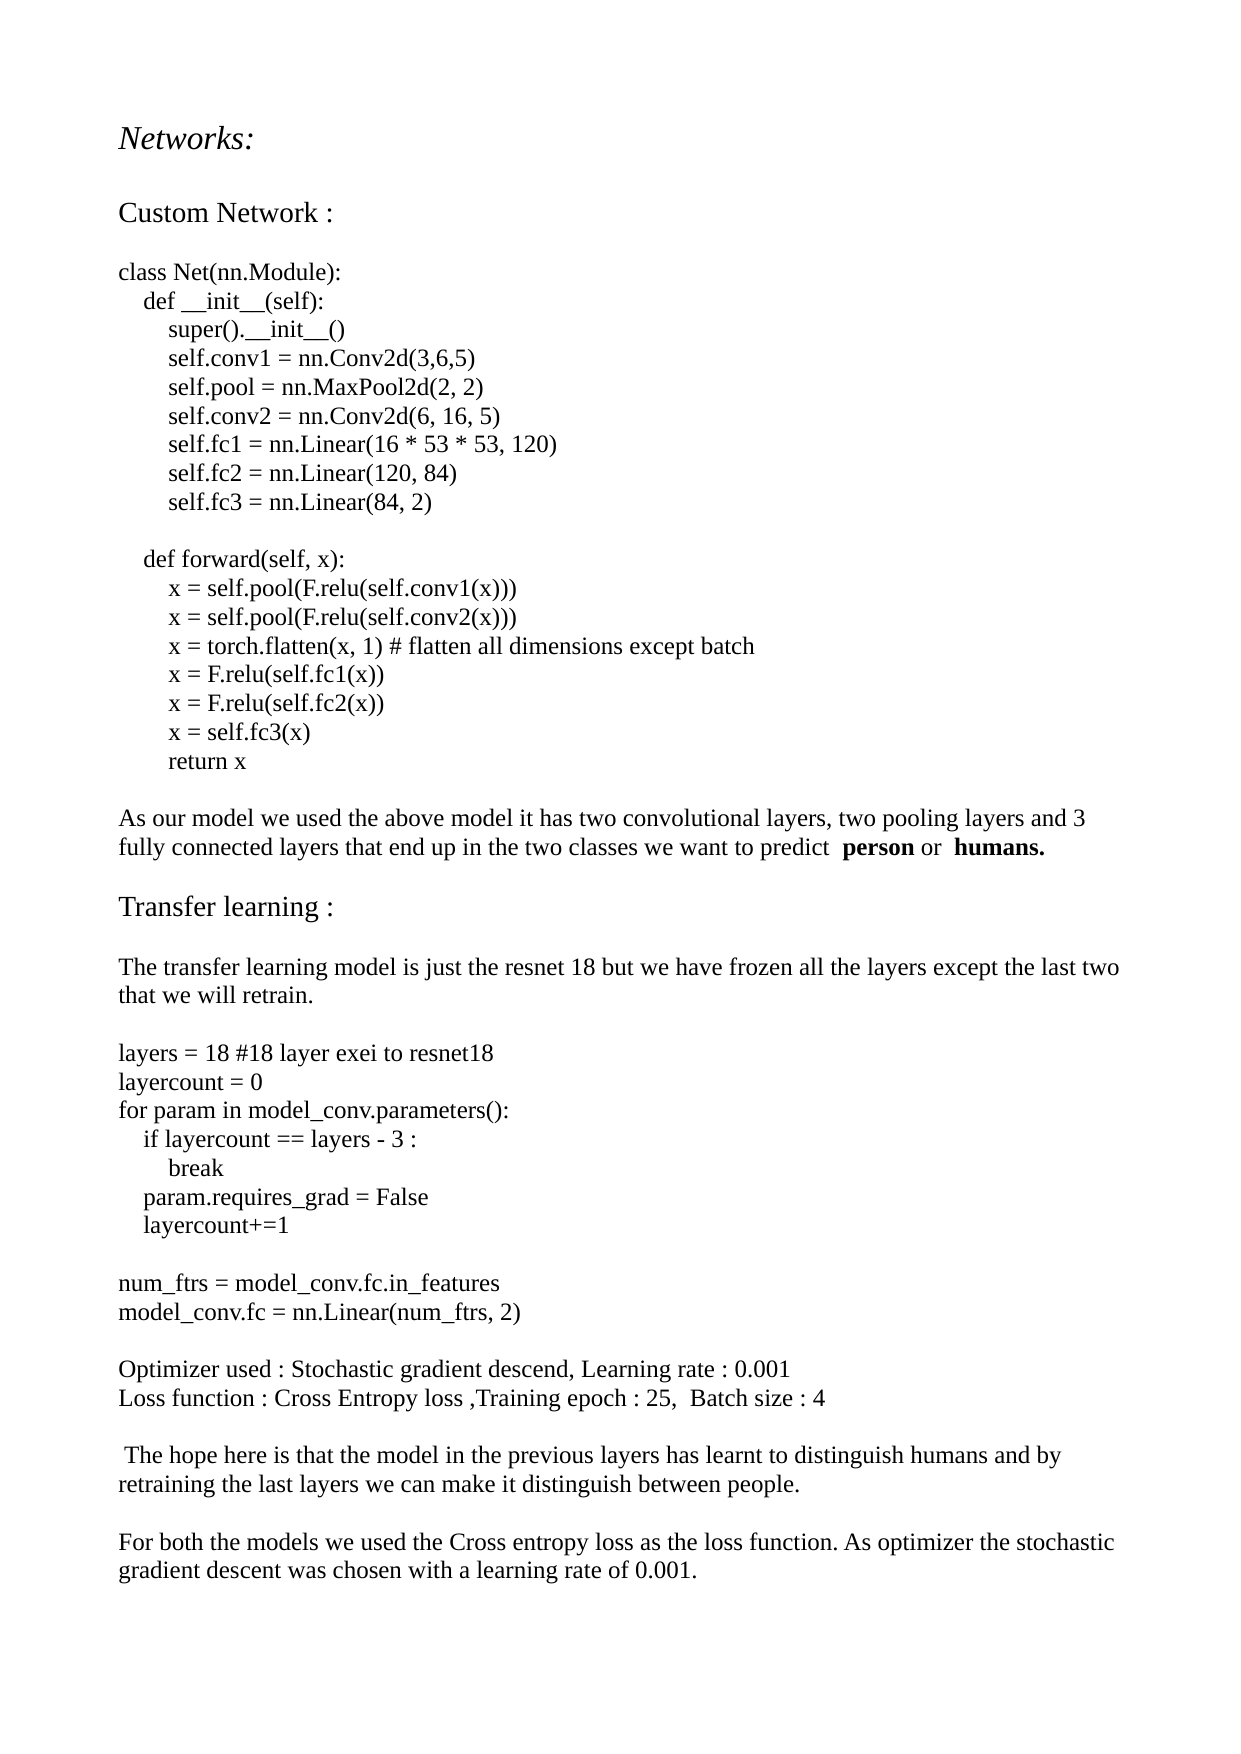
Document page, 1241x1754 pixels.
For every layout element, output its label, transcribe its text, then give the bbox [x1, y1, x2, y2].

text break [118, 1153, 1122, 1182]
text self.pool = nn.MaxPool2d(2, 2) [118, 372, 1122, 401]
text self.fc1 = nn.Linear(16 * 53 * 53, 120) [118, 429, 1122, 458]
text model_conv.fc = nn.Linear(num_ftrs, 2) [118, 1297, 1122, 1326]
text The hope here is that the model in the previous layers has learnt to distinguish humans and by retraining the last layers we can make it distinguish between people. [118, 1441, 1122, 1498]
text super().__init__() [118, 314, 1122, 343]
text layercount = 0 [118, 1067, 1122, 1096]
text Transfer learning : [118, 889, 1122, 923]
text x = F.relu(self.fc2(x)) [118, 688, 1122, 717]
text x = self.fc3(x) [118, 717, 1122, 746]
text if layercount == layers - 3 : [118, 1124, 1122, 1153]
text x = torch.flatten(x, 1) # flatten all dimensions except batch [118, 631, 1122, 659]
text param.requires_grad = False [118, 1182, 1122, 1211]
text def __init__(self): [118, 286, 1122, 314]
text Loss function : Cross Entropy loss ,Training epoch : 25, Batch size : 4 [118, 1383, 1122, 1412]
text Custom Network : [118, 195, 1122, 228]
text x = self.pool(F.relu(self.conv2(x))) [118, 602, 1122, 631]
text Optimizer used : Stochastic gradient descend, Learning rate : 0.001 [118, 1354, 1122, 1383]
text return x [118, 746, 1122, 774]
text self.conv2 = nn.Conv2d(6, 16, 5) [118, 401, 1122, 429]
text Networks: [118, 118, 1122, 156]
text The transfer learning model is just the resnet 18 but we have frozen all the layers except the last two that we will retrain. [118, 952, 1122, 1009]
text self.fc2 = nn.Linear(120, 84) [118, 458, 1122, 487]
text for param in model_conv.parameters(): [118, 1096, 1122, 1124]
text self.conv1 = nn.Conv2d(3,6,5) [118, 343, 1122, 372]
text x = F.relu(self.fc1(x)) [118, 659, 1122, 688]
text class Net(nn.Module): [118, 257, 1122, 286]
text x = self.pool(F.relu(self.conv1(x))) [118, 573, 1122, 602]
text layers = 18 #18 layer exei to resnet18 [118, 1038, 1122, 1067]
text self.fc3 = nn.Linear(84, 2) [118, 487, 1122, 516]
text For both the models we used the Cross entropy loss as the loss function. As optimizer the stochastic gradient descent was chosen with a learning rate of 0.001. [118, 1527, 1122, 1584]
text num_ftrs = model_conv.fc.in_features [118, 1268, 1122, 1297]
text As our model we used the above model it has two convolutional layers, two pooling layers and 3 fully connected layers that end up in the two classes we want to predict person or humans. [118, 803, 1122, 861]
text layercount+=1 [118, 1211, 1122, 1239]
text def forward(self, x): [118, 544, 1122, 573]
